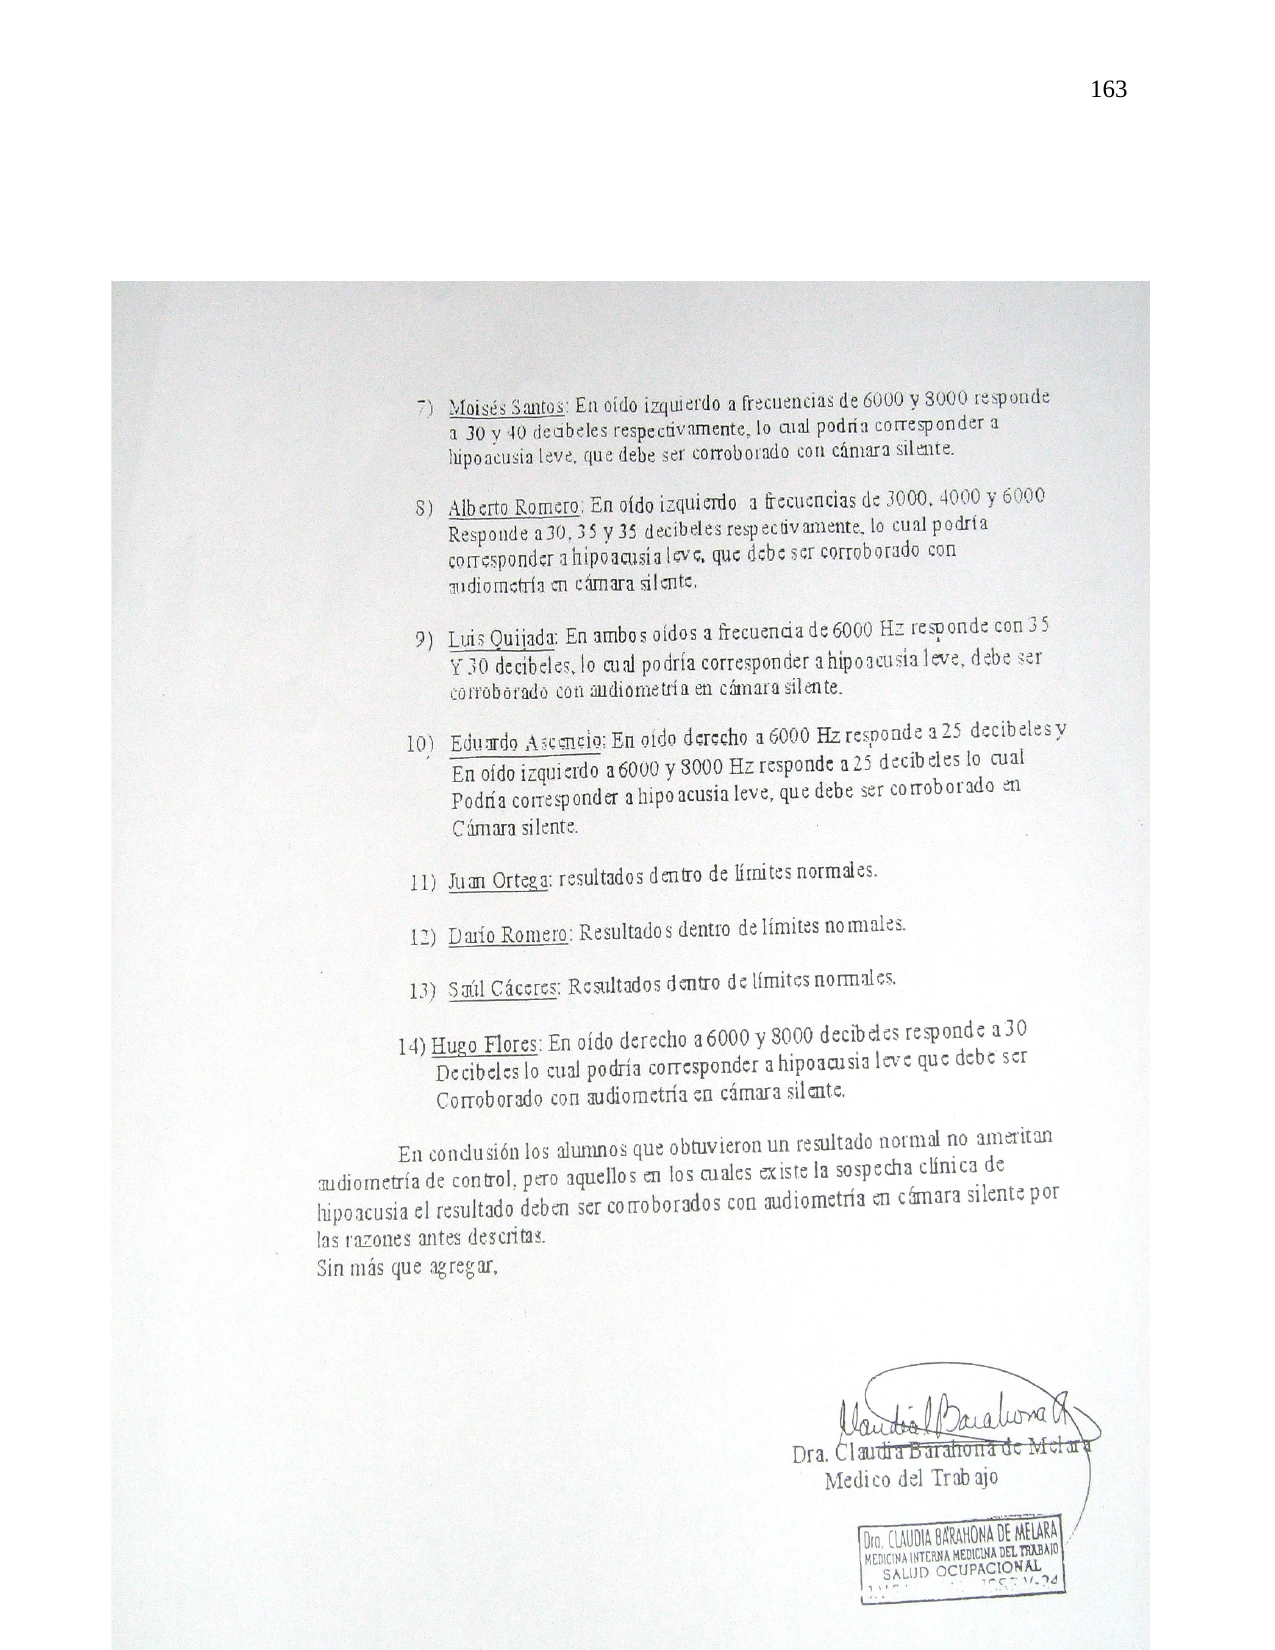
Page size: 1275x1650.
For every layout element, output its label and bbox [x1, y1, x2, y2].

picture [111, 281, 1150, 1650]
